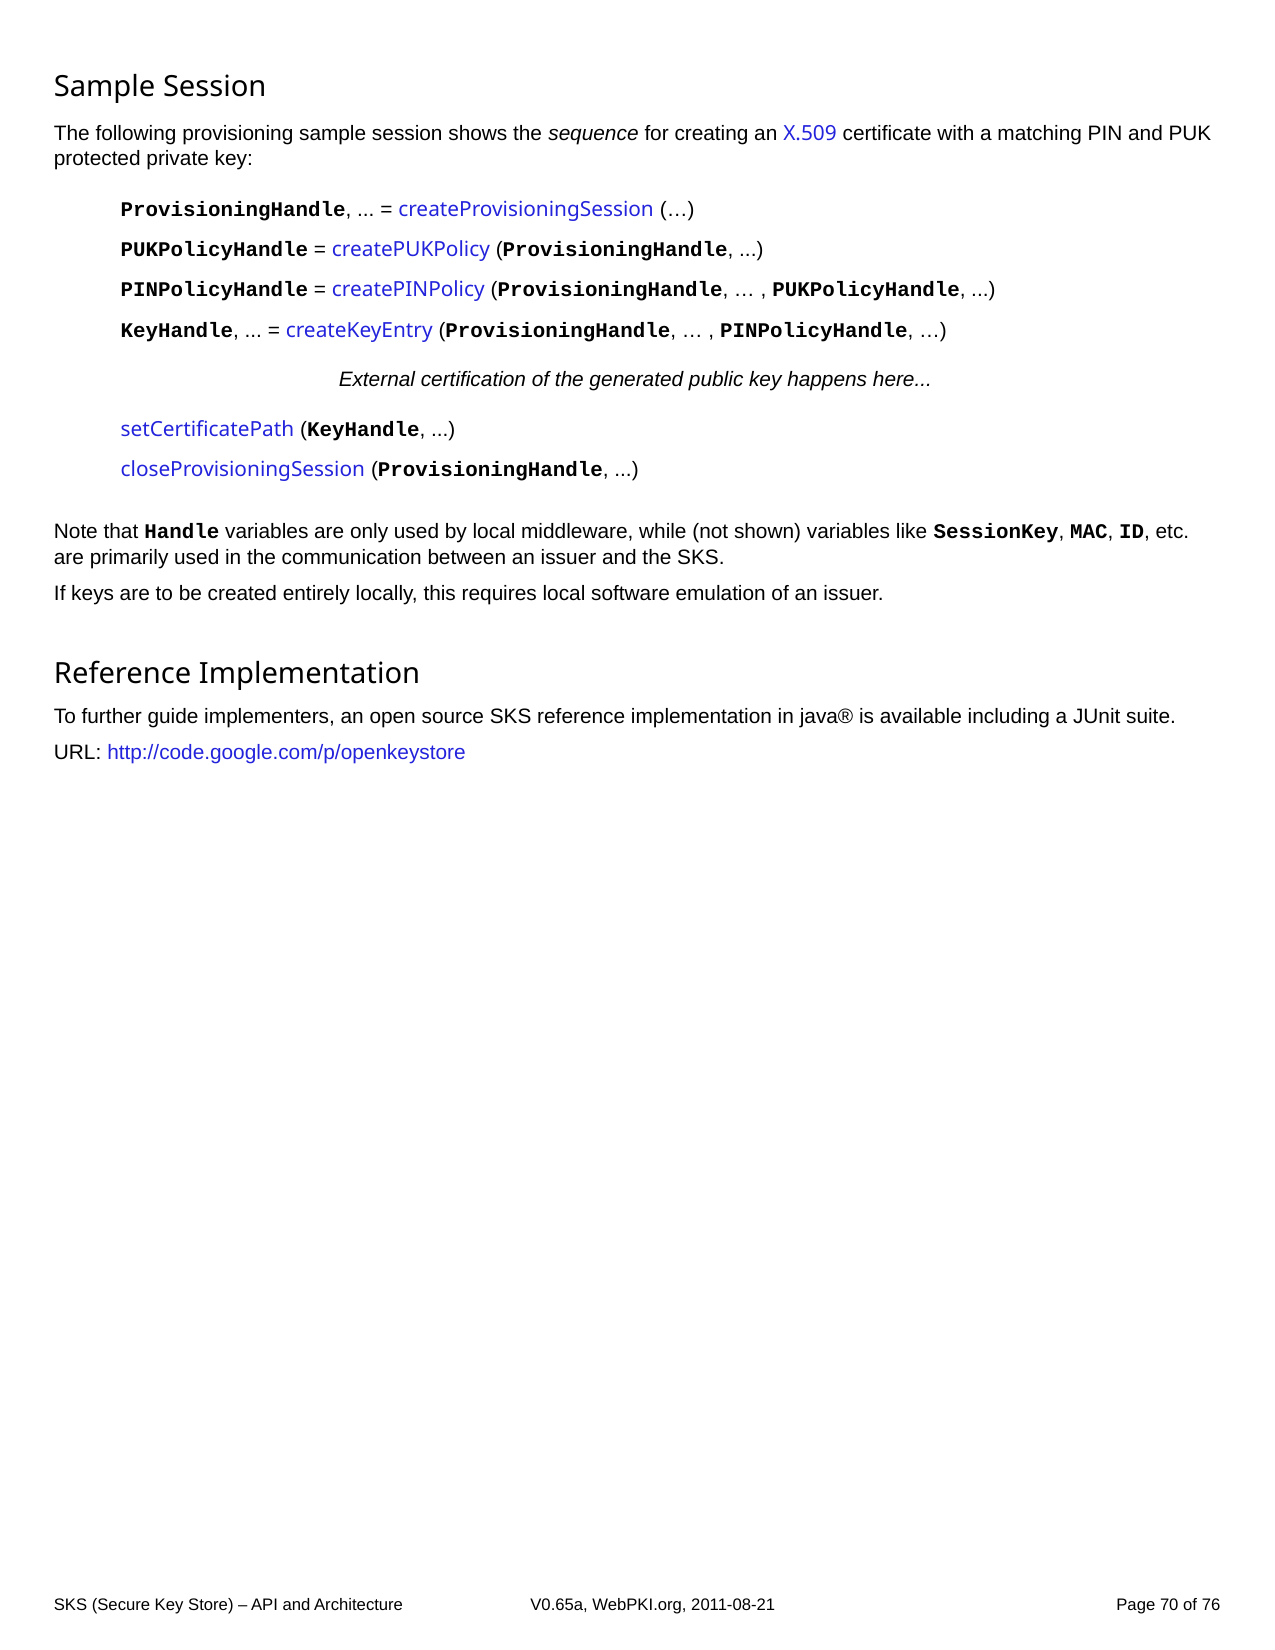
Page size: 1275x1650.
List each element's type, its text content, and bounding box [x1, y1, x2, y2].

text setCertificatePath (KeyHandle, ...) [120, 414, 1221, 443]
text PUKPolicyHandle = createPUKPolicy (ProvisioningHandle, ...) [120, 234, 1221, 263]
text To further guide implementers, an open source SKS reference implementation in java® is available including a JUnit suite. [54, 704, 1221, 728]
text URL: http://code.google.com/p/openkeystore [54, 740, 1221, 764]
text KeyHandle, ... = createKeyEntry (ProvisioningHandle, … , PINPolicyHandle, …) [120, 315, 1221, 343]
subtitle Sample Session [54, 66, 1221, 105]
text The following provisioning sample session shows the sequence for creating an X.509 certificate with a matching PIN and PUK protected private key: [54, 118, 1221, 170]
text External certification of the generated public key happens here... [52, 367, 1221, 391]
text closeProvisioningSession (ProvisioningHandle, ...) [120, 454, 1221, 483]
subtitle Reference Implementation [54, 652, 1221, 692]
text Note that Handle variables are only used by local middleware, while (not shown) variables like SessionKey, MAC, ID, etc. are primarily used in the communication between an issuer and the SKS. [54, 495, 1221, 569]
text PINPolicyHandle = createPINPolicy (ProvisioningHandle, … , PUKPolicyHandle, ...) [120, 274, 1221, 303]
text If keys are to be created entirely locally, this requires local software emulation of an issuer. [54, 580, 1221, 604]
text ProvisioningHandle, ... = createProvisioningSession (…) [120, 194, 1221, 222]
